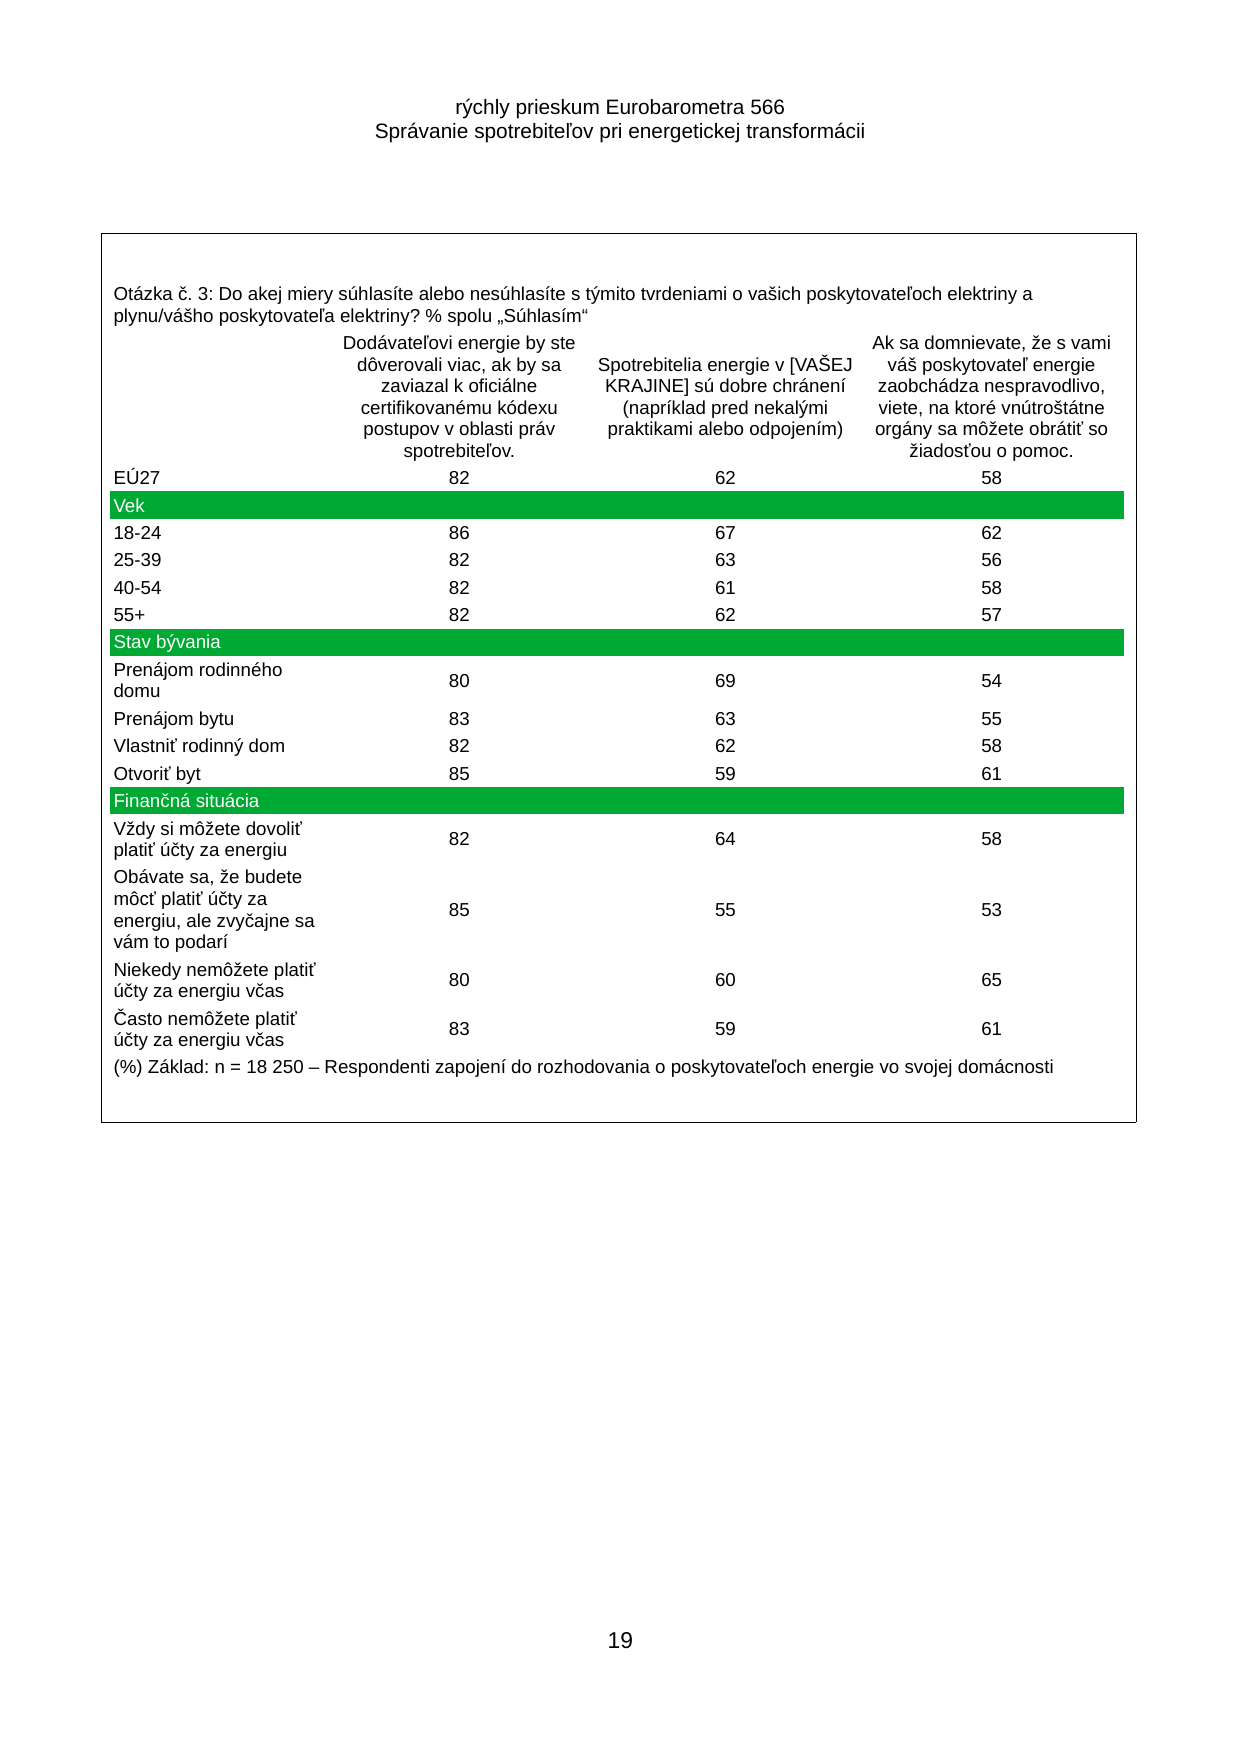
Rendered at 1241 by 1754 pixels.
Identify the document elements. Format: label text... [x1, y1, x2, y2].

table_cell Vlastniť rodinný dom [110, 732, 326, 759]
table_cell 83 [326, 705, 592, 732]
table_cell 62 [592, 732, 858, 759]
table_cell Ak sa domnievate, že s vami váš poskytovateľ energie zaobchádza nespravodlivo, viete, na ktoré vnútroštátne orgány sa môžete obrátiť so žiadosťou o pomoc. [858, 329, 1124, 464]
table_cell 62 [592, 601, 858, 628]
table_cell 40-54 [110, 574, 326, 601]
table_cell 56 [858, 546, 1124, 574]
table_cell Prenájom rodinného domu [110, 656, 326, 705]
table_cell Obávate sa, že budete môcť platiť účty za energiu, ale zvyčajne sa vám to podarí [110, 863, 326, 955]
table_cell 59 [592, 760, 858, 787]
table_cell 80 [326, 955, 592, 1004]
table_cell 61 [858, 1004, 1124, 1053]
table_cell 18-24 [110, 519, 326, 546]
table_cell Vždy si môžete dovoliť platiť účty za energiu [110, 814, 326, 863]
table_cell Prenájom bytu [110, 705, 326, 732]
table_cell Spotrebitelia energie v [VAŠEJ KRAJINE] sú dobre chránení (napríklad pred nekalými praktikami alebo odpojením) [592, 329, 858, 464]
table_cell 57 [858, 601, 1124, 628]
table_cell 82 [326, 546, 592, 574]
table_cell Finančná situácia [110, 787, 1124, 814]
table_cell 61 [592, 574, 858, 601]
table_cell 58 [858, 464, 1124, 491]
table_cell 83 [326, 1004, 592, 1053]
table_cell EÚ27 [110, 464, 326, 491]
table_cell 82 [326, 732, 592, 759]
table_header Otázka č. 3: Do akej miery súhlasíte alebo nesúhlasíte s týmito tvrdeniami o vašich poskytovateľoch elektriny a plynu/vášho poskytovateľa elektriny? % spolu „Súhlasím“ [110, 280, 1124, 329]
table_cell 55 [858, 705, 1124, 732]
table_cell 58 [858, 814, 1124, 863]
table_cell 55 [592, 863, 858, 955]
table_cell 63 [592, 546, 858, 574]
table_cell 58 [858, 732, 1124, 759]
table_cell 85 [326, 863, 592, 955]
table_cell 69 [592, 656, 858, 705]
table_cell 82 [326, 814, 592, 863]
table_cell Často nemôžete platiť účty za energiu včas [110, 1004, 326, 1053]
table_cell Vek [110, 491, 1124, 519]
table_cell 86 [326, 519, 592, 546]
table_cell 61 [858, 760, 1124, 787]
table_cell 85 [326, 760, 592, 787]
table_cell 82 [326, 601, 592, 628]
table_cell 62 [858, 519, 1124, 546]
table_cell 82 [326, 464, 592, 491]
table_cell 58 [858, 574, 1124, 601]
table_cell 80 [326, 656, 592, 705]
table_cell [110, 329, 326, 464]
table_cell (%) Základ: n = 18 250 – Respondenti zapojení do rozhodovania o poskytovateľoch energie vo svojej domácnosti [110, 1053, 1124, 1081]
table_cell 67 [592, 519, 858, 546]
table_cell 54 [858, 656, 1124, 705]
table_cell Niekedy nemôžete platiť účty za energiu včas [110, 955, 326, 1004]
table_cell 64 [592, 814, 858, 863]
table_cell 82 [326, 574, 592, 601]
table_cell 53 [858, 863, 1124, 955]
table_cell 55+ [110, 601, 326, 628]
table_cell 63 [592, 705, 858, 732]
table_cell 60 [592, 955, 858, 1004]
table_cell 59 [592, 1004, 858, 1053]
table_cell Stav bývania [110, 629, 1124, 656]
table_cell Dodávateľovi energie by ste dôverovali viac, ak by sa zaviazal k oficiálne certifikovanému kódexu postupov v oblasti práv spotrebiteľov. [326, 329, 592, 464]
table_cell Otvoriť byt [110, 760, 326, 787]
table_cell 25-39 [110, 546, 326, 574]
table_cell 65 [858, 955, 1124, 1004]
table_cell 62 [592, 464, 858, 491]
